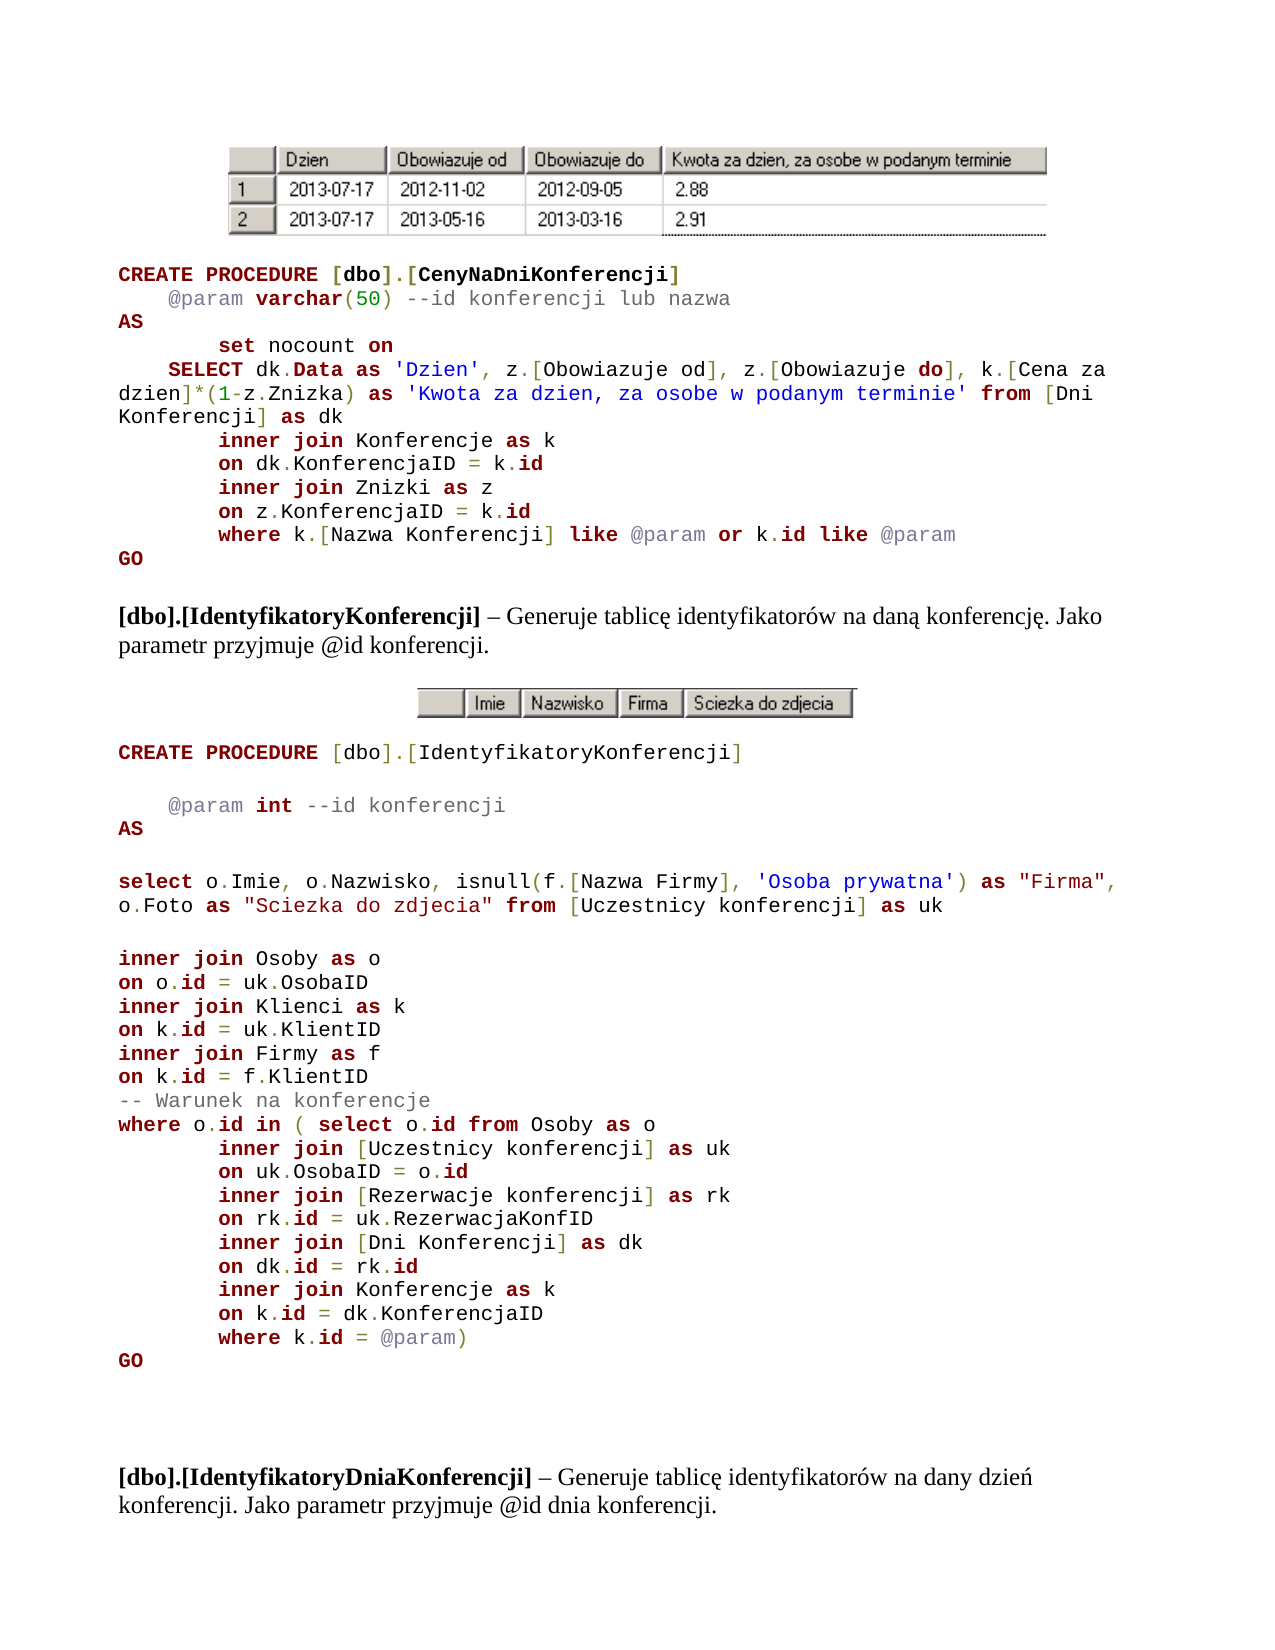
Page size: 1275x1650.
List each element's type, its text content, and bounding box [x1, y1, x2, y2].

text CREATE PROCEDURE [dbo].[IdentyfikatoryKonferencji] [118, 742, 1157, 765]
text SELECT dk.Data as 'Dzien', z.[Obowiazuje od], z.[Obowiazuje do], k.[Cena za dzien]*(1-z.Znizka) as 'Kwota za dzien, za osobe w podanym terminie' from [Dni Konferencji] as dk [118, 359, 1157, 430]
text on dk.KonferencjaID = k.id [118, 453, 1157, 477]
picture [228, 146, 1047, 236]
text inner join [Dni Konferencji] as dk [118, 1232, 1157, 1256]
text GO [118, 548, 1157, 572]
text AS [118, 818, 1157, 842]
text inner join [Rezerwacje konferencji] as rk [118, 1185, 1157, 1208]
text where o.id in ( select o.id from Osoby as o [118, 1114, 1157, 1137]
picture [417, 688, 858, 718]
text on dk.id = rk.id [118, 1256, 1157, 1279]
text GO [118, 1350, 1157, 1374]
text on k.id = dk.KonferencjaID [118, 1303, 1157, 1327]
text [dbo].[IdentyfikatoryKonferencji] – Generuje tablicę identyfikatorów na daną konferencję. Jako parametr przyjmuje @id konferencji. [118, 601, 1157, 659]
text on k.id = uk.KlientID [118, 1019, 1157, 1043]
text where k.id = @param) [118, 1327, 1157, 1350]
text inner join Klienci as k [118, 996, 1157, 1019]
text on o.id = uk.OsobaID [118, 972, 1157, 996]
text inner join Firmy as f [118, 1043, 1157, 1067]
text @param varchar(50) --id konferencji lub nazwa [118, 288, 1157, 312]
text on z.KonferencjaID = k.id [118, 501, 1157, 524]
text [dbo].[IdentyfikatoryDniaKonferencji] – Generuje tablicę identyfikatorów na dany dzień konferencji. Jako parametr przyjmuje @id dnia konferencji. [118, 1462, 1157, 1519]
text set nocount on [118, 335, 1157, 359]
text select o.Imie, o.Nazwisko, isnull(f.[Nazwa Firmy], 'Osoba prywatna') as "Firma", o.Foto as "Sciezka do zdjecia" from [Uczestnicy konferencji] as uk [118, 872, 1157, 919]
text inner join Konferencje as k [118, 430, 1157, 453]
text @param int --id konferencji [118, 795, 1157, 818]
text CREATE PROCEDURE [dbo].[CenyNaDniKonferencji] [118, 264, 1157, 288]
text inner join Osoby as o [118, 948, 1157, 972]
text on k.id = f.KlientID [118, 1067, 1157, 1090]
text inner join [Uczestnicy konferencji] as uk [118, 1137, 1157, 1161]
text on uk.OsobaID = o.id [118, 1161, 1157, 1185]
text inner join Konferencje as k [118, 1279, 1157, 1303]
text on rk.id = uk.RezerwacjaKonfID [118, 1208, 1157, 1232]
text where k.[Nazwa Konferencji] like @param or k.id like @param [118, 524, 1157, 548]
text inner join Znizki as z [118, 477, 1157, 501]
text AS [118, 312, 1157, 335]
text -- Warunek na konferencje [118, 1090, 1157, 1114]
